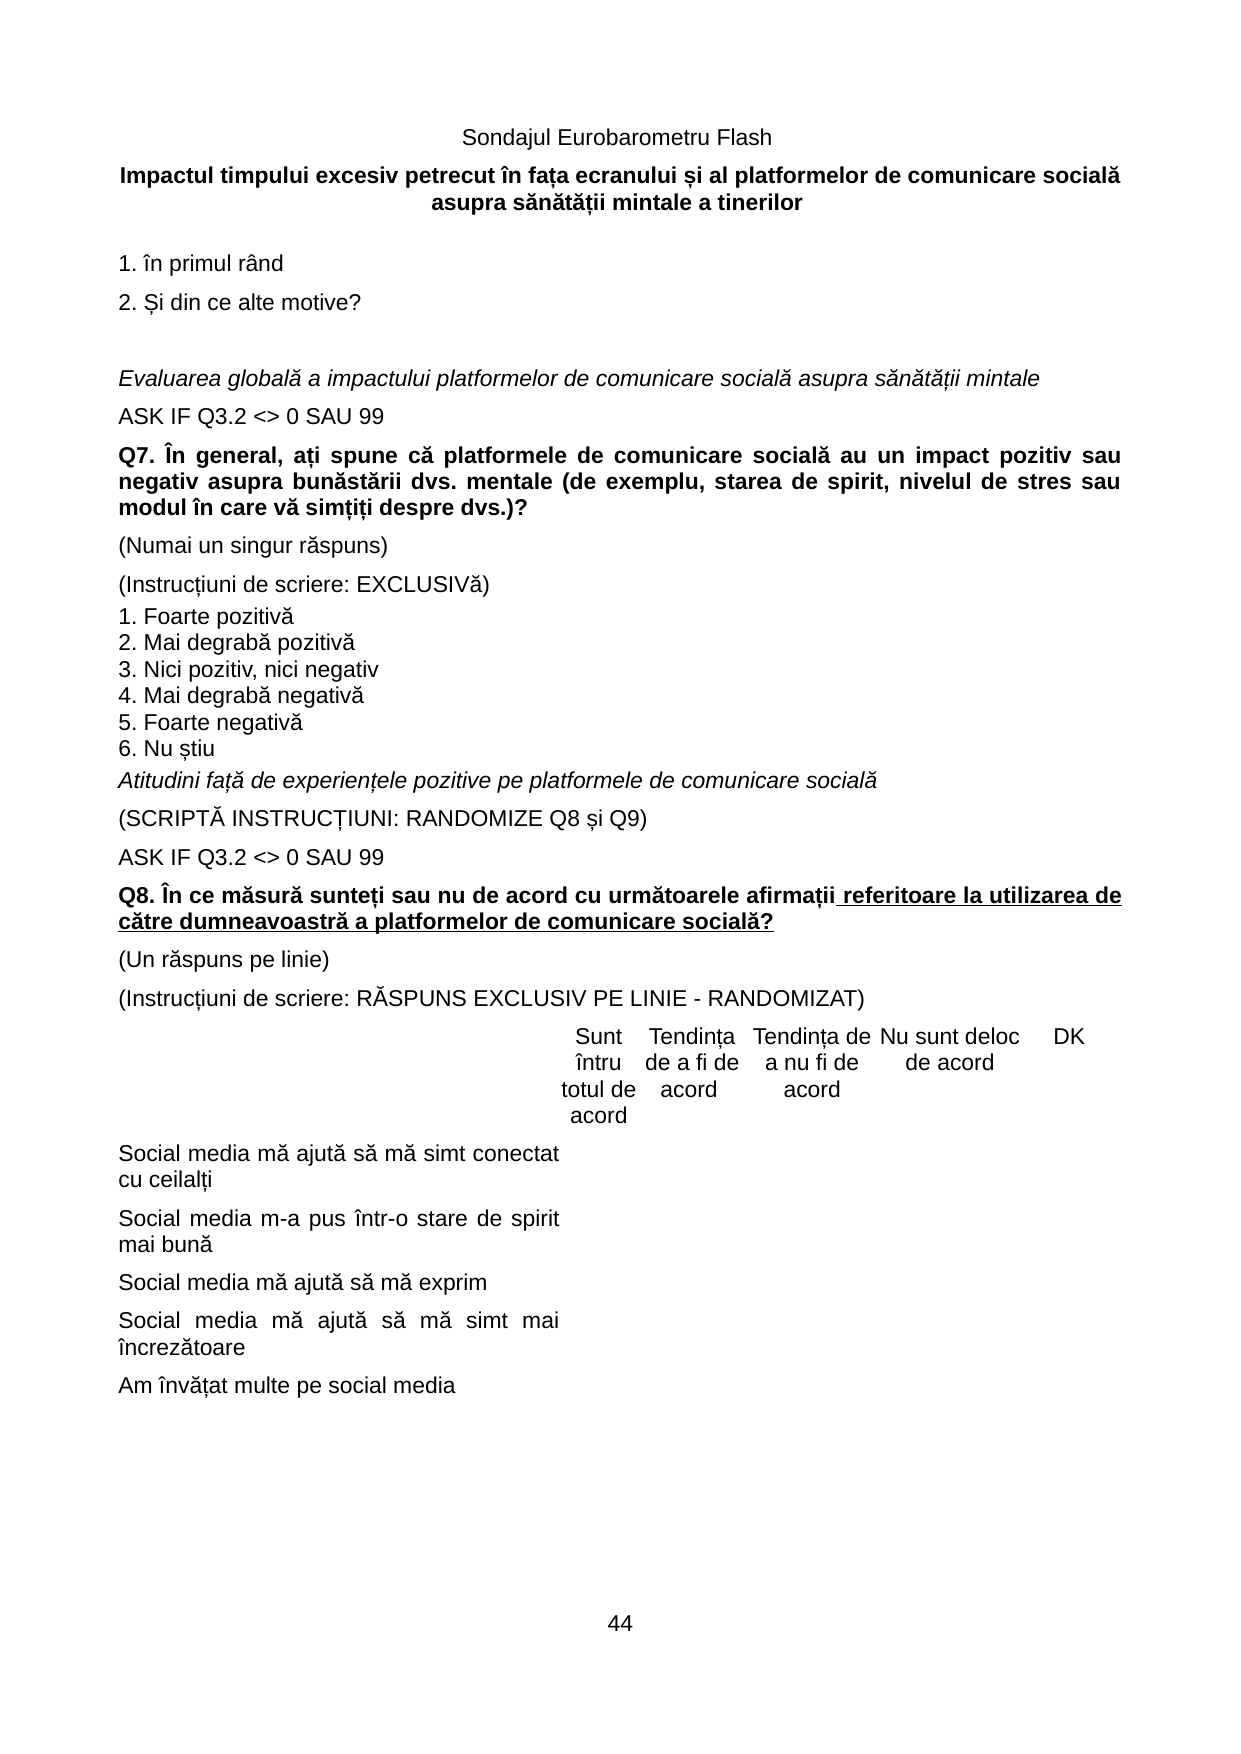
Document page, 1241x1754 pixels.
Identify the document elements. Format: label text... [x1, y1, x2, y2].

table_header Tendința de a nu fi de acord [747, 1017, 877, 1134]
table_cell Social media mă ajută să mă simt mai încrezătoare [118, 1302, 560, 1366]
text (Un răspuns pe linie) [118, 946, 1122, 973]
table_header Sunt întru totul de acord [560, 1017, 637, 1134]
text 2. Și din ce alte motive? [118, 289, 1122, 315]
table_cell [877, 1366, 1022, 1404]
table_cell Social media mă ajută să mă simt conectat cu ceilalți [118, 1134, 560, 1199]
text Q8. În ce măsură sunteți sau nu de acord cu următoarele afirmații referitoare la utilizarea de către dumneavoastră a platformelor de comunicare socială? [118, 882, 1122, 934]
table_cell [560, 1263, 637, 1302]
text 5. Foarte negativă [118, 708, 1122, 735]
table_cell [637, 1134, 747, 1199]
text ASK IF Q3.2 <> 0 SAU 99 [118, 843, 1122, 870]
text 3. Nici pozitiv, nici negativ [118, 656, 1122, 682]
table_cell [1023, 1366, 1122, 1404]
text 2. Mai degrabă pozitivă [118, 629, 1122, 656]
table_header Tendința de a fi de acord [637, 1017, 747, 1134]
table_cell [1023, 1302, 1122, 1366]
table_header [118, 1017, 560, 1134]
table_cell Social media mă ajută să mă exprim [118, 1263, 560, 1302]
table_cell [637, 1263, 747, 1302]
table_cell [560, 1199, 637, 1263]
table_cell [747, 1263, 877, 1302]
table_cell [637, 1366, 747, 1404]
table_cell [637, 1302, 747, 1366]
text Evaluarea globală a impactului platformelor de comunicare socială asupra sănătății mintale [118, 365, 1122, 391]
text (Instrucțiuni de scriere: RĂSPUNS EXCLUSIV PE LINIE - RANDOMIZAT) [118, 984, 1122, 1011]
table_cell Am învățat multe pe social media [118, 1366, 560, 1404]
table_cell [877, 1199, 1022, 1263]
text 1. Foarte pozitivă [118, 603, 1122, 629]
text (SCRIPTĂ INSTRUCȚIUNI: RANDOMIZE Q8 și Q9) [118, 805, 1122, 832]
table_cell [637, 1199, 747, 1263]
text Atitudini față de experiențele pozitive pe platformele de comunicare socială [118, 767, 1122, 793]
table_header Nu sunt deloc de acord [877, 1017, 1022, 1134]
table_cell [747, 1366, 877, 1404]
text 1. în primul rând [118, 250, 1122, 277]
table_cell [560, 1302, 637, 1366]
table_cell [1023, 1199, 1122, 1263]
table_cell [747, 1199, 877, 1263]
table_cell [877, 1134, 1022, 1199]
table_cell [747, 1302, 877, 1366]
table_header DK [1023, 1017, 1122, 1134]
text ASK IF Q3.2 <> 0 SAU 99 [118, 403, 1122, 430]
table_cell [747, 1134, 877, 1199]
text Q7. În general, ați spune că platformele de comunicare socială au un impact pozitiv sau negativ asupra bunăstării dvs. mentale (de exemplu, starea de spirit, nivelul de stres sau modul în care vă simțiți despre dvs.)? [118, 442, 1122, 521]
text 4. Mai degrabă negativă [118, 682, 1122, 708]
table_cell [1023, 1134, 1122, 1199]
table_cell [560, 1366, 637, 1404]
table_cell [560, 1134, 637, 1199]
table_cell Social media m-a pus într-o stare de spirit mai bună [118, 1199, 560, 1263]
table_cell [877, 1302, 1022, 1366]
text (Numai un singur răspuns) [118, 532, 1122, 559]
table_cell [877, 1263, 1022, 1302]
text (Instrucțiuni de scriere: EXCLUSIVă) [118, 571, 1122, 597]
text 6. Nu știu [118, 735, 1122, 761]
table_cell [1023, 1263, 1122, 1302]
